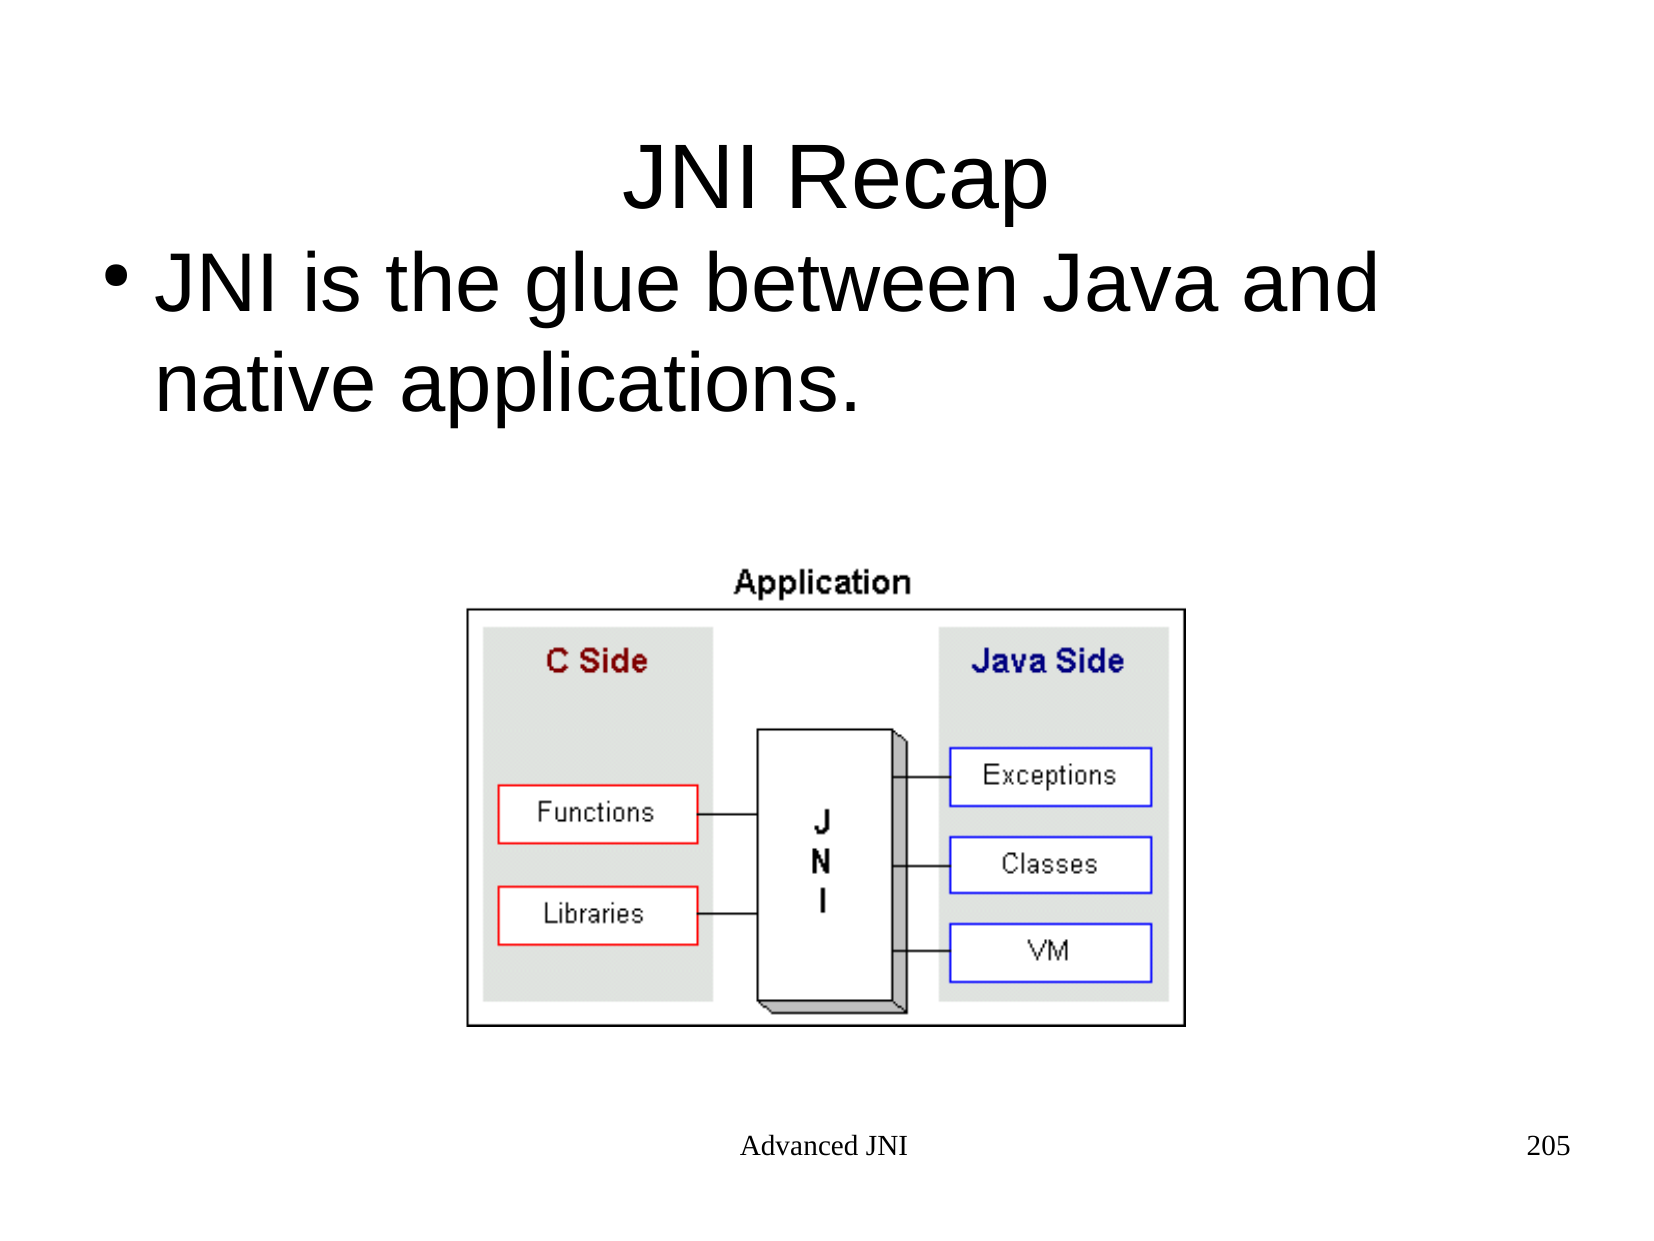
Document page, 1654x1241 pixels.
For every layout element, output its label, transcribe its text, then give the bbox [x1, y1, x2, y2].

list JNI is the glue between Java and native applications. [68, 220, 1599, 1130]
picture [465, 551, 1186, 1027]
title JNI Recap [68, 103, 1599, 220]
